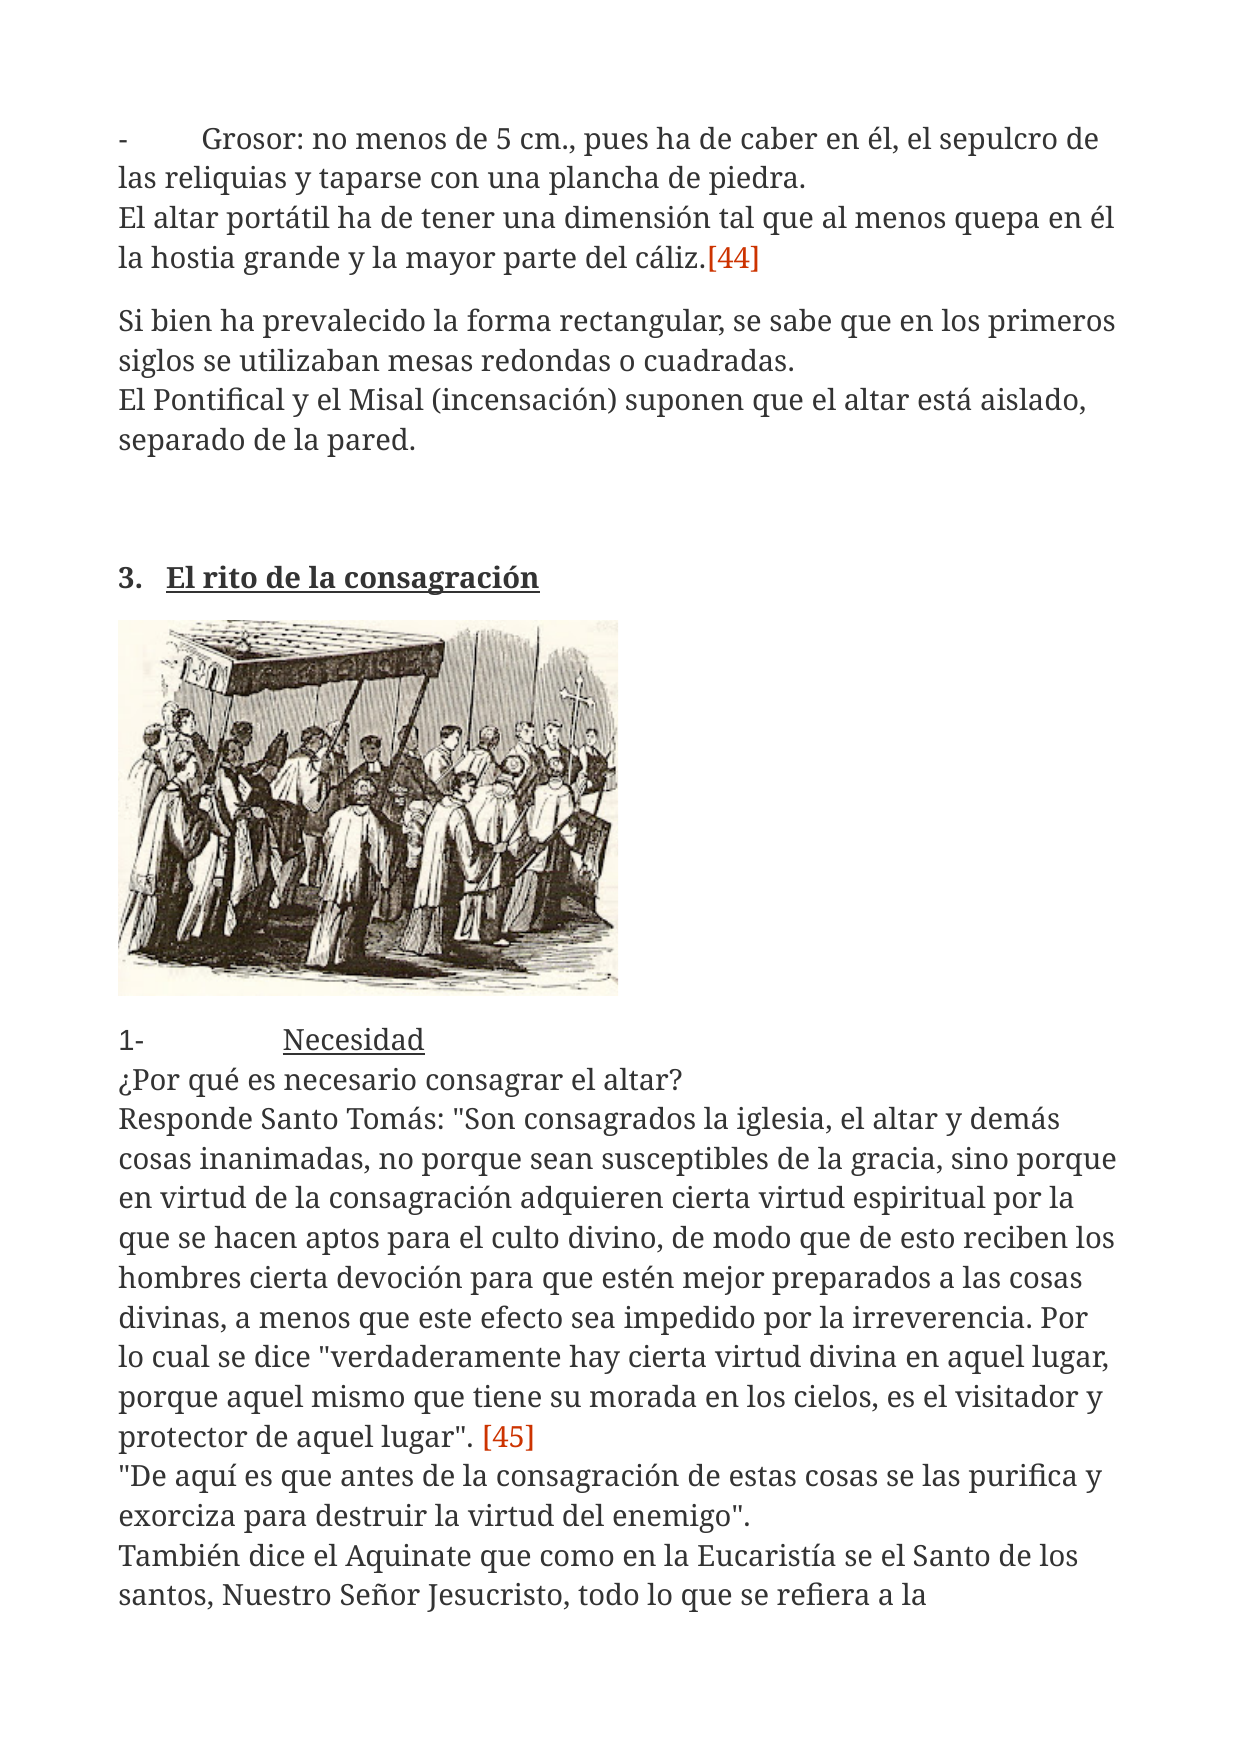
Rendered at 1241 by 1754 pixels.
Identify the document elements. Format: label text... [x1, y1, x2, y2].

text Si bien ha prevalecido la forma rectangular, se sabe que en los primeros siglos se utilizaban mesas redondas o cuadradas. [118, 300, 1122, 379]
text "De aquí es que antes de la consagración de estas cosas se las purifica y exorciza para destruir la virtud del enemigo". [118, 1456, 1122, 1535]
text El Pontifical y el Misal (incensación) suponen que el altar está aislado, separado de la pared. [118, 379, 1122, 459]
text - Grosor: no menos de 5 cm., pues ha de caber en él, el sepulcro de las reliquias y taparse con una plancha de piedra. [118, 118, 1122, 197]
text También dice el Aquinate que como en la Eucaristía se el Santo de los santos, Nuestro Señor Jesucristo, todo lo que se refiera a la [118, 1535, 1122, 1614]
text Responde Santo Tomás: "Son consagrados la iglesia, el altar y demás cosas inanimadas, no porque sean susceptibles de la gracia, sino porque en virtud de la consagración adquieren cierta virtud espiritual por la que se hacen aptos para el culto divino, de modo que de esto reciben los hombres cierta devoción para que estén mejor preparados a las cosas divinas, a menos que este efecto sea impedido por la irreverencia. Por lo cual se dice "verdaderamente hay cierta virtud divina en aquel lugar, porque aquel mismo que tiene su morada en los cielos, es el visitador y protector de aquel lugar". [45] [118, 1098, 1122, 1456]
text 3. El rito de la consagración [118, 558, 1122, 597]
text El altar portátil ha de tener una dimensión tal que al menos quepa en él la hostia grande y la mayor parte del cáliz.[44] [118, 197, 1122, 277]
text 1- Necesidad [118, 1019, 1122, 1059]
picture [118, 620, 619, 996]
text ¿Por qué es necesario consagrar el altar? [118, 1059, 1122, 1098]
